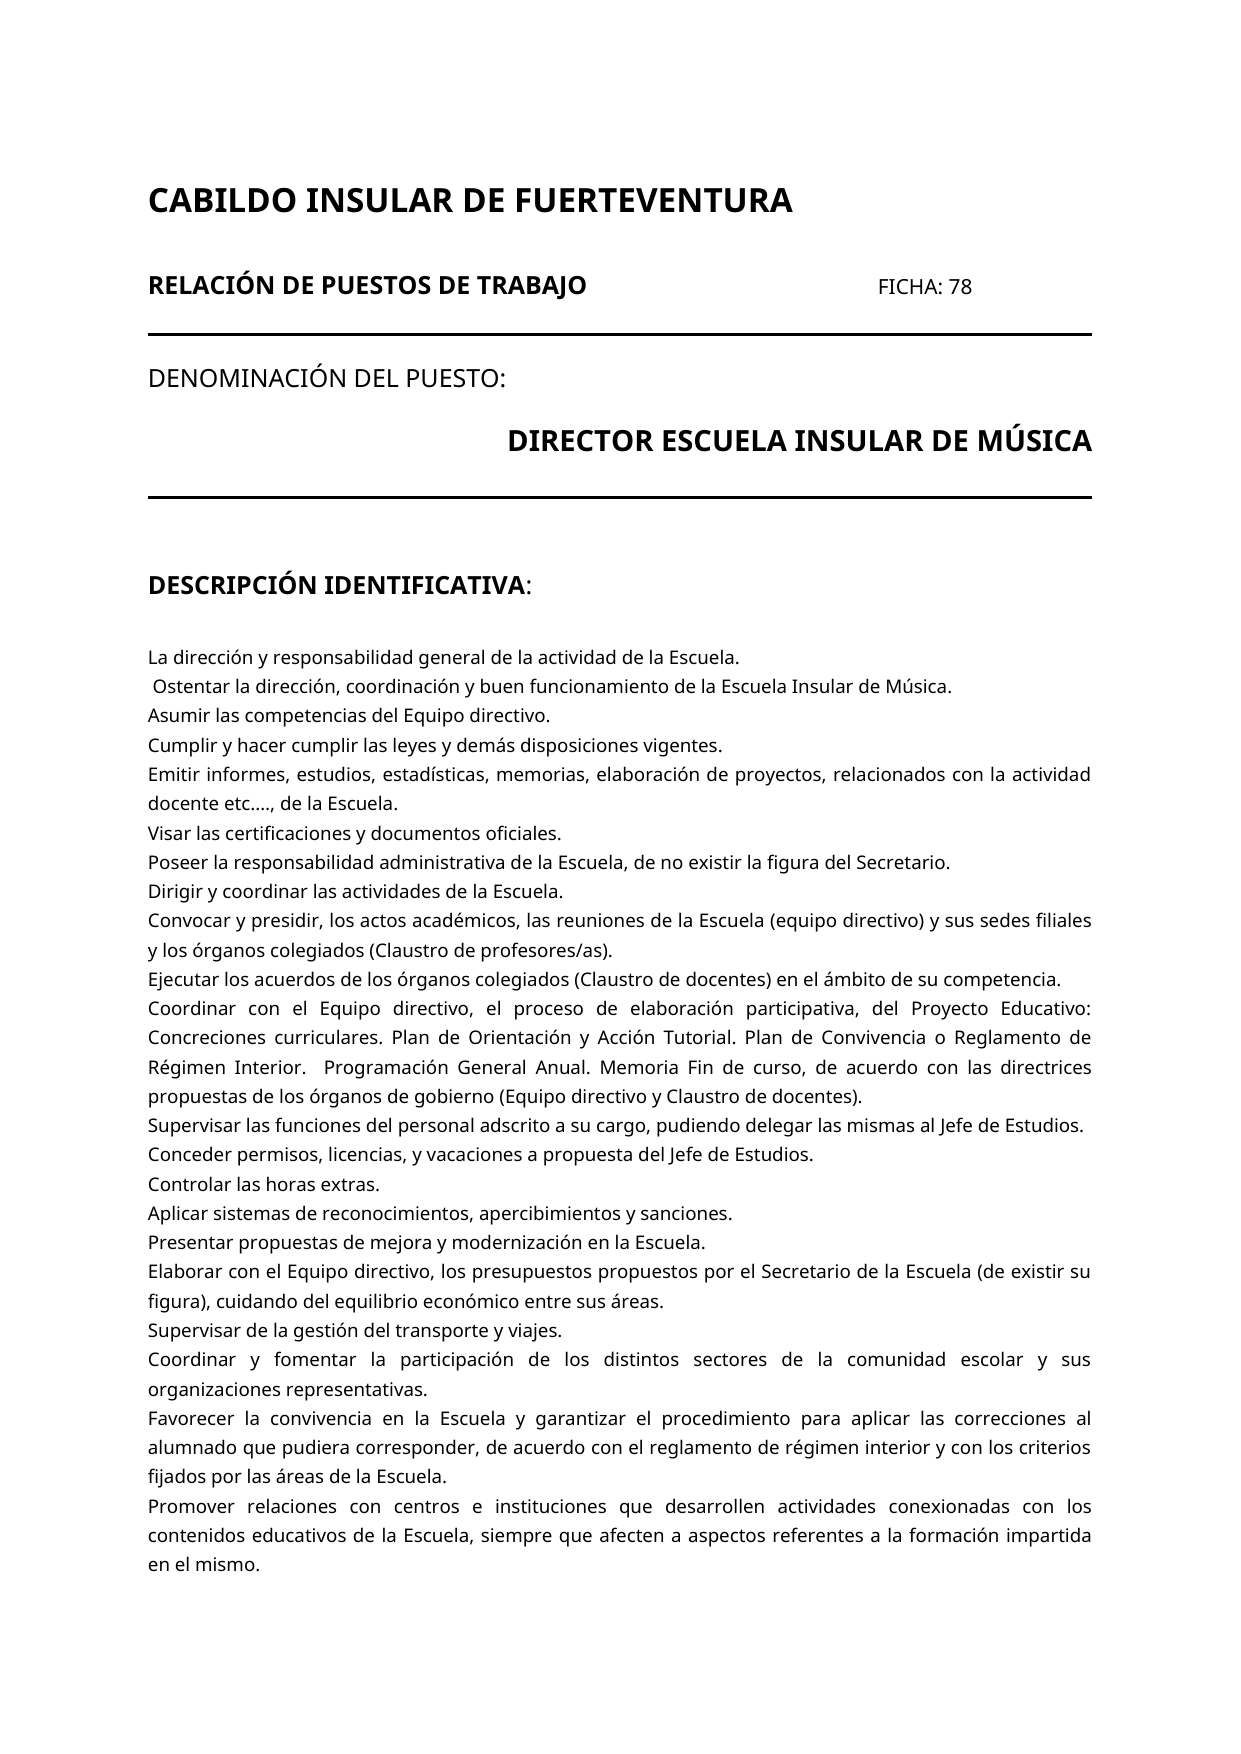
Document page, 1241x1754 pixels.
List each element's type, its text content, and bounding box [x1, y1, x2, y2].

text Poseer la responsabilidad administrativa de la Escuela, de no existir la figura del Secretario. [148, 849, 1092, 874]
text Conceder permisos, licencias, y vacaciones a propuesta del Jefe de Estudios. [148, 1142, 1092, 1167]
text Coordinar y fomentar la participación de los distintos sectores de la comunidad escolar y sus organizaciones representativas. [148, 1347, 1092, 1401]
text Aplicar sistemas de reconocimientos, apercibimientos y sanciones. [148, 1200, 1092, 1226]
text Dirigir y coordinar las actividades de la Escuela. [148, 878, 1092, 904]
text Coordinar con el Equipo directivo, el proceso de elaboración participativa, del Proyecto Educativo: Concreciones curriculares. Plan de Orientación y Acción Tutorial. Plan de Convivencia o Reglamento de Régimen Interior. Programación General Anual. Memoria Fin de curso, de acuerdo con las directrices propuestas de los órganos de gobierno (Equipo directivo y Claustro de docentes). [148, 995, 1092, 1109]
text Ejecutar los acuerdos de los órganos colegiados (Claustro de docentes) en el ámbito de su competencia. [148, 966, 1092, 992]
text CABILDO INSULAR DE FUERTEVENTURA [148, 177, 1092, 223]
text Promover relaciones con centros e instituciones que desarrollen actividades conexionadas con los contenidos educativos de la Escuela, siempre que afecten a aspectos referentes a la formación impartida en el mismo. [148, 1493, 1092, 1577]
text Cumplir y hacer cumplir las leyes y demás disposiciones vigentes. [148, 732, 1092, 757]
text Convocar y presidir, los actos académicos, las reuniones de la Escuela (equipo directivo) y sus sedes filiales y los órganos colegiados (Claustro de profesores/as). [148, 908, 1092, 962]
text Emitir informes, estudios, estadísticas, memorias, elaboración de proyectos, relacionados con la actividad docente etc.…, de la Escuela. [148, 761, 1092, 816]
text Supervisar las funciones del personal adscrito a su cargo, pudiendo delegar las mismas al Jefe de Estudios. [148, 1112, 1092, 1138]
text Presentar propuestas de mejora y modernización en la Escuela. [148, 1229, 1092, 1255]
text Visar las certificaciones y documentos oficiales. [148, 820, 1092, 845]
text DESCRIPCIÓN IDENTIFICATIVA: [148, 567, 1092, 602]
text Controlar las horas extras. [148, 1171, 1092, 1197]
text Elaborar con el Equipo directivo, los presupuestos propuestos por el Secretario de la Escuela (de existir su figura), cuidando del equilibrio económico entre sus áreas. [148, 1259, 1092, 1314]
text Favorecer la convivencia en la Escuela y garantizar el procedimiento para aplicar las correcciones al alumnado que pudiera corresponder, de acuerdo con el reglamento de régimen interior y con los criterios fijados por las áreas de la Escuela. [148, 1405, 1092, 1489]
text RELACIÓN DE PUESTOS DE TRABAJO FICHA: 78 [148, 268, 1092, 302]
text La dirección y responsabilidad general de la actividad de la Escuela. [148, 644, 1092, 670]
text Supervisar de la gestión del transporte y viajes. [148, 1317, 1092, 1343]
text DENOMINACIÓN DEL PUESTO: [148, 361, 1092, 395]
text Ostentar la dirección, coordinación y buen funcionamiento de la Escuela Insular de Música. [148, 673, 1092, 699]
text Asumir las competencias del Equipo directivo. [148, 703, 1092, 728]
text DIRECTOR ESCUELA INSULAR DE MÚSICA [177, 420, 1092, 459]
